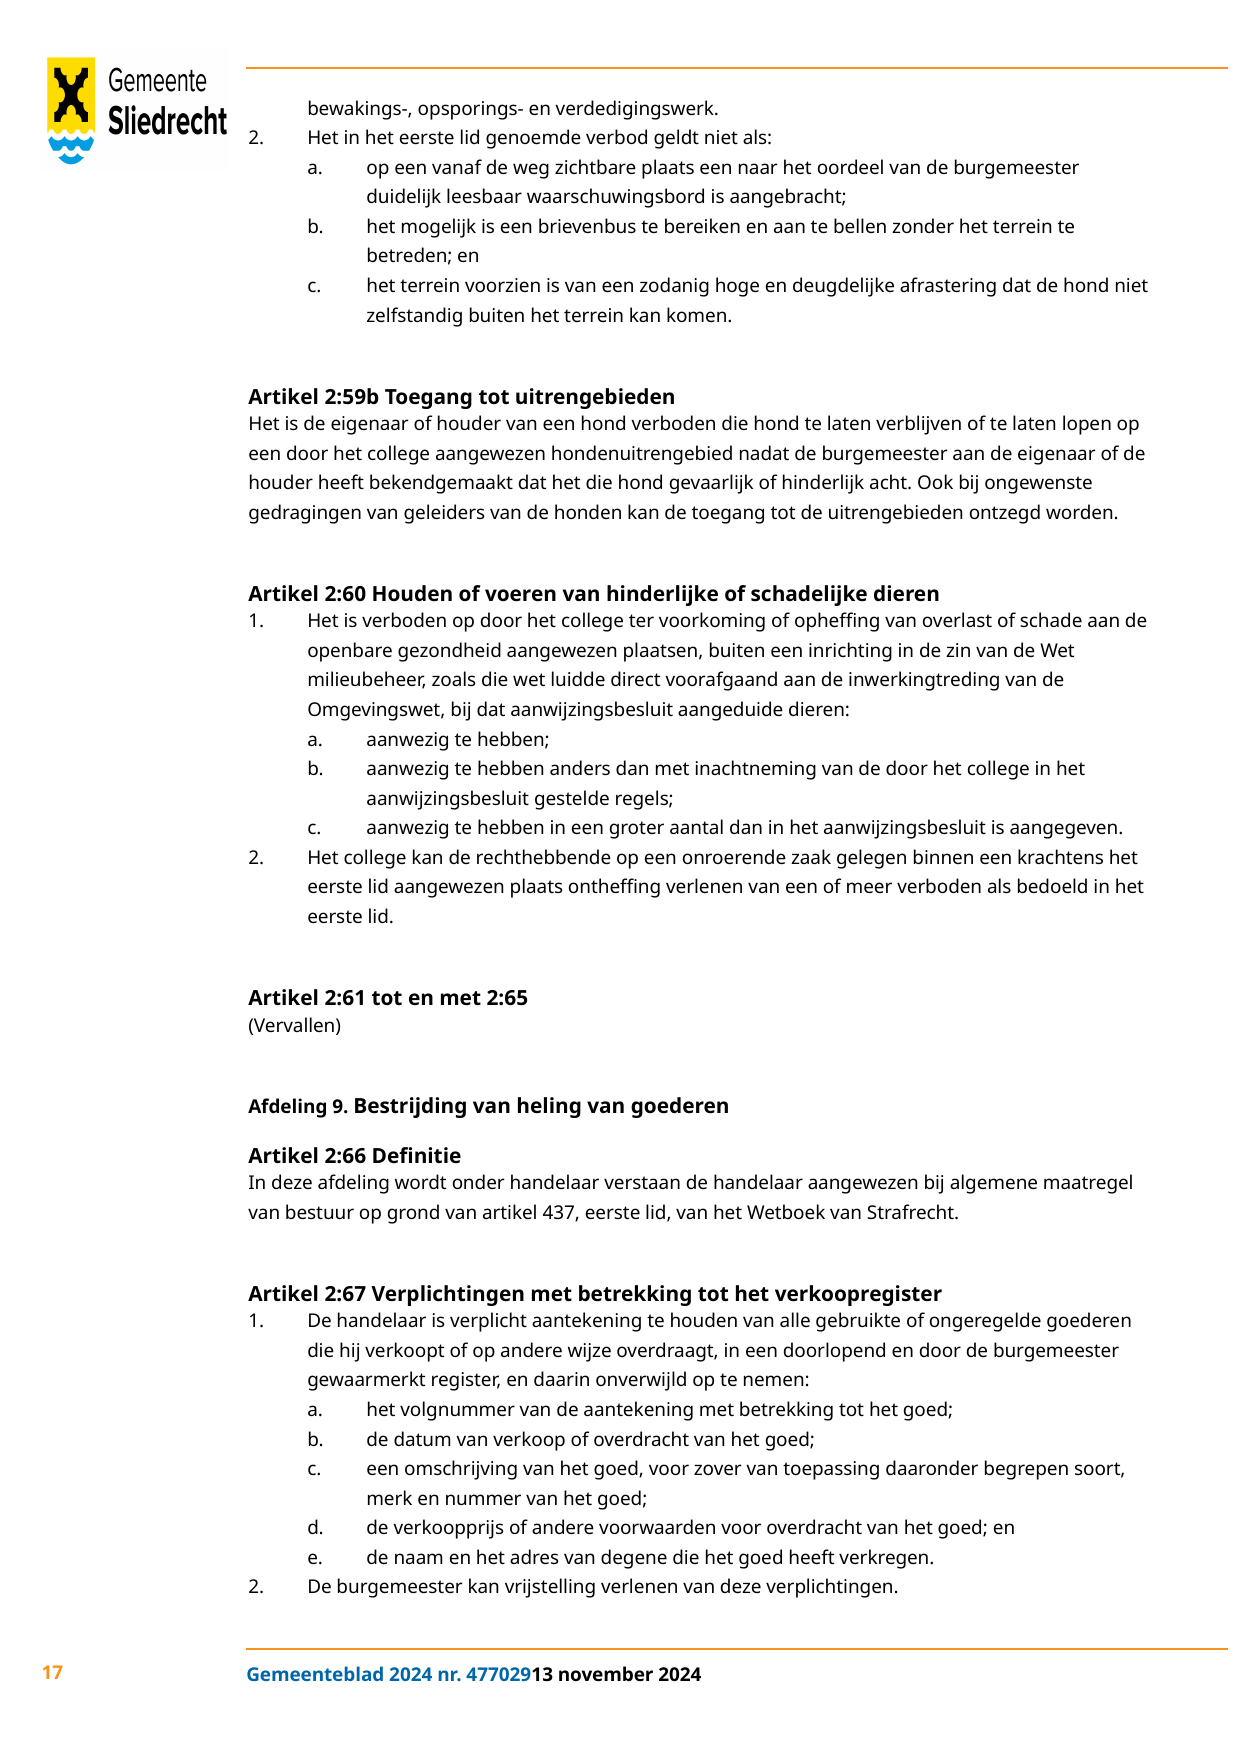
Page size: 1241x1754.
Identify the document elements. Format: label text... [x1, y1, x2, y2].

list het mogelijk is een brievenbus te bereiken en aan te bellen zonder het terrein te betreden; en [307, 213, 1152, 268]
list een omschrijving van het goed, voor zover van toepassing daaronder begrepen soort, merk en nummer van het goed; [307, 1455, 1152, 1511]
text Artikel 2:60 Houden of voeren van hinderlijke of schadelijke dieren [248, 579, 1152, 607]
list De burgemeester kan vrijstelling verlenen van deze verplichtingen. [248, 1574, 1152, 1599]
picture [41, 47, 231, 172]
text Artikel 2:61 tot en met 2:65 [248, 983, 1152, 1012]
text Het is de eigenaar of houder van een hond verboden die hond te laten verblijven of te laten lopen op een door het college aangewezen hondenuitrengebied nadat de burgemeester aan de eigenaar of de houder heeft bekendgemaakt dat het die hond gevaarlijk of hinderlijk acht. Ook bij ongewenste gedragingen van geleiders van de honden kan de toegang tot de uitrengebieden ontzegd worden. [248, 410, 1152, 525]
list aanwezig te hebben anders dan met inachtneming van de door het college in het aanwijzingsbesluit gestelde regels; [307, 755, 1152, 811]
text Artikel 2:67 Verplichtingen met betrekking tot het verkoopregister [248, 1279, 1152, 1307]
text Afdeling 9. Bestrijding van heling van goederen [248, 1092, 1152, 1120]
list de naam en het adres van degene die het goed heeft verkregen. [307, 1544, 1152, 1570]
list Het is verboden op door het college ter voorkoming of opheffing van overlast of schade aan de openbare gezondheid aangewezen plaatsen, buiten een inrichting in de zin van de Wet milieubeheer, zoals die wet luidde direct voorafgaand aan de inwerkingtreding van de Omgevingswet, bij dat aanwijzingsbesluit aangeduide dieren: [248, 607, 1152, 722]
list aanwezig te hebben; [307, 726, 1152, 752]
text (Vervallen) [248, 1012, 1152, 1037]
list de verkoopprijs of andere voorwaarden voor overdracht van het goed; en [307, 1514, 1152, 1540]
list op een vanaf de weg zichtbare plaats een naar het oordeel van de burgemeester duidelijk leesbaar waarschuwingsbord is aangebracht; [307, 154, 1152, 209]
list aanwezig te hebben in een groter aantal dan in het aanwijzingsbesluit is aangegeven. [307, 814, 1152, 840]
list Het college kan de rechthebbende op een onroerende zaak gelegen binnen een krachtens het eerste lid aangewezen plaats ontheffing verlenen van een of meer verboden als bedoeld in het eerste lid. [248, 844, 1152, 929]
text Artikel 2:59b Toegang tot uitrengebieden [248, 382, 1152, 410]
list bewakings-, opsporings- en verdedigingswerk. [248, 95, 1152, 121]
list het terrein voorzien is van een zodanig hoge en deugdelijke afrastering dat de hond niet zelfstandig buiten het terrein kan komen. [307, 272, 1152, 328]
text Artikel 2:66 Definitie [248, 1141, 1152, 1169]
list Het in het eerste lid genoemde verbod geldt niet als: [248, 124, 1152, 150]
list De handelaar is verplicht aantekening te houden van alle gebruikte of ongeregelde goederen die hij verkoopt of op andere wijze overdraagt, in een doorlopend en door de burgemeester gewaarmerkt register, en daarin onverwijld op te nemen: [248, 1307, 1152, 1392]
text In deze afdeling wordt onder handelaar verstaan de handelaar aangewezen bij algemene maatregel van bestuur op grond van artikel 437, eerste lid, van het Wetboek van Strafrecht. [248, 1169, 1152, 1225]
list de datum van verkoop of overdracht van het goed; [307, 1426, 1152, 1451]
list het volgnummer van de aantekening met betrekking tot het goed; [307, 1396, 1152, 1422]
